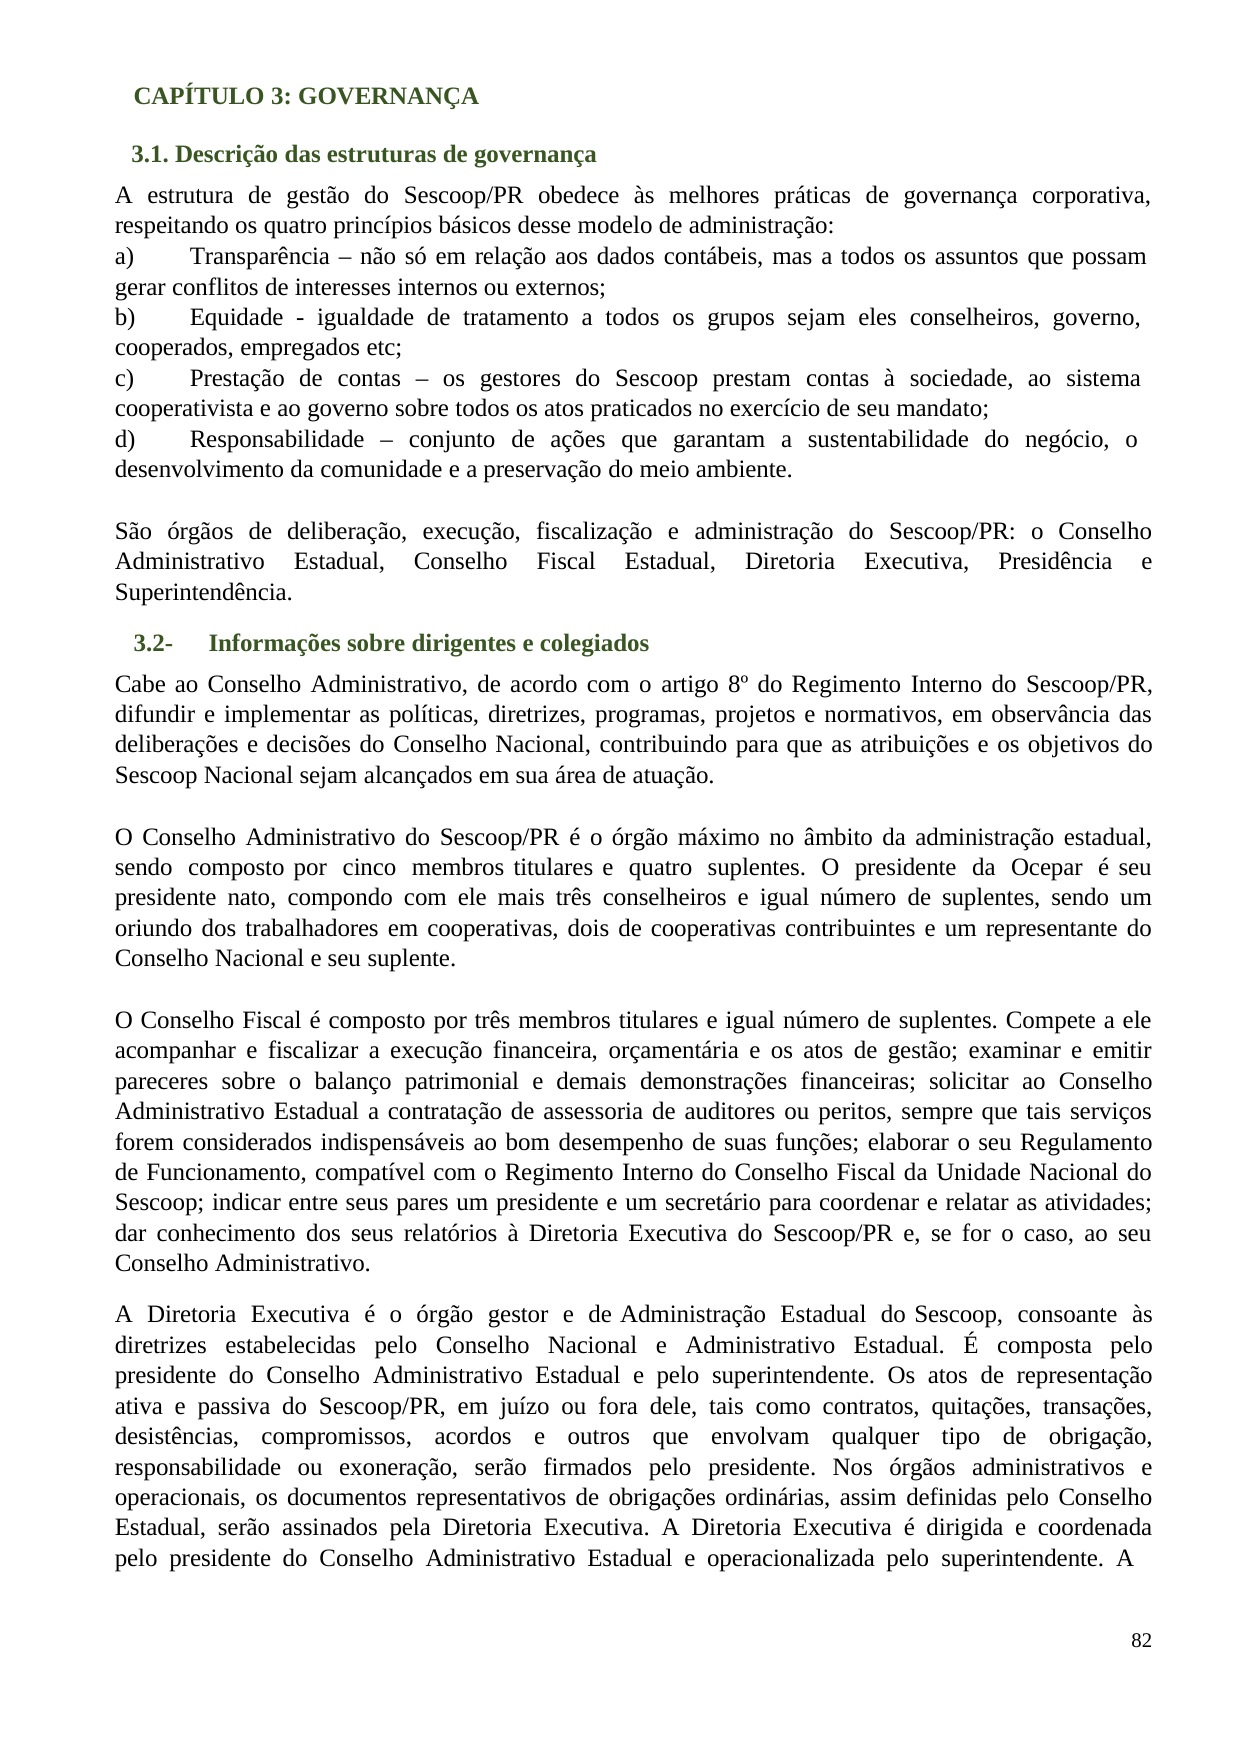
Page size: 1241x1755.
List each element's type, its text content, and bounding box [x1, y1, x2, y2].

text 3.1. Descrição das estruturas de governança [131, 139, 1163, 167]
list Transparência – não só em relação aos dados contábeis, mas a todos os assuntos que possam gerar conflitos de interesses internos ou externos; [114, 241, 1152, 300]
text São órgãos de deliberação, execução, fiscalização e administração do Sescoop/PR: o Conselho Administrativo Estadual, Conselho Fiscal Estadual, Diretoria Executiva, Presidência e Superintendência. [114, 516, 1152, 606]
list Responsabilidade – conjunto de ações que garantam a sustentabilidade do negócio, o desenvolvimento da comunidade e a preservação do meio ambiente. [114, 424, 1152, 483]
list Prestação de contas – os gestores do Sescoop prestam contas à sociedade, ao sistema cooperativista e ao governo sobre todos os atos praticados no exercício de seu mandato; [114, 363, 1152, 422]
text A Diretoria Executiva é o órgão gestor e de Administração Estadual do Sescoop, consoante às diretrizes estabelecidas pelo Conselho Nacional e Administrativo Estadual. É composta pelo presidente do Conselho Administrativo Estadual e pelo superintendente. Os atos de representação ativa e passiva do Sescoop/PR, em juízo ou fora dele, tais como contratos, quitações, transações, desistências, compromissos, acordos e outros que envolvam qualquer tipo de obrigação, responsabilidade ou exoneração, serão firmados pelo presidente. Nos órgãos administrativos e operacionais, os documentos representativos de obrigações ordinárias, assim definidas pelo Conselho Estadual, serão assinados pela Diretoria Executiva. A Diretoria Executiva é dirigida e coordenada pelo presidente do Conselho Administrativo Estadual e operacionalizada pelo superintendente. A [114, 1299, 1153, 1572]
text 3.2- Informações sobre dirigentes e colegiados [133, 628, 1163, 657]
text O Conselho Administrativo do Sescoop/PR é o órgão máximo no âmbito da administração estadual, sendo composto por cinco membros titulares e quatro suplentes. O presidente da Ocepar é seu presidente nato, compondo com ele mais três conselheiros e igual número de suplentes, sendo um oriundo dos trabalhadores em cooperativas, dois de cooperativas contribuintes e um representante do Conselho Nacional e seu suplente. [114, 822, 1152, 972]
text O Conselho Fiscal é composto por três membros titulares e igual número de suplentes. Compete a ele acompanhar e fiscalizar a execução financeira, orçamentária e os atos de gestão; examinar e emitir pareceres sobre o balanço patrimonial e demais demonstrações financeiras; solicitar ao Conselho Administrativo Estadual a contratação de assessoria de auditores ou peritos, sempre que tais serviços forem considerados indispensáveis ao bom desempenho de suas funções; elaborar o seu Regulamento de Funcionamento, compatível com o Regimento Interno do Conselho Fiscal da Unidade Nacional do Sescoop; indicar entre seus pares um presidente e um secretário para coordenar e relatar as atividades; dar conhecimento dos seus relatórios à Diretoria Executiva do Sescoop/PR e, se for o caso, ao seu Conselho Administrativo. [114, 1005, 1152, 1277]
text CAPÍTULO 3: GOVERNANÇA [133, 81, 1163, 110]
text A estrutura de gestão do Sescoop/PR obedece às melhores práticas de governança corporativa, respeitando os quatro princípios básicos desse modelo de administração: [114, 180, 1152, 239]
list Equidade - igualdade de tratamento a todos os grupos sejam eles conselheiros, governo, cooperados, empregados etc; [114, 302, 1152, 361]
text Cabe ao Conselho Administrativo, de acordo com o artigo 8º do Regimento Interno do Sescoop/PR, difundir e implementar as políticas, diretrizes, programas, projetos e normativos, em observância das deliberações e decisões do Conselho Nacional, contribuindo para que as atribuições e os objetivos do Sescoop Nacional sejam alcançados em sua área de atuação. [114, 669, 1153, 789]
